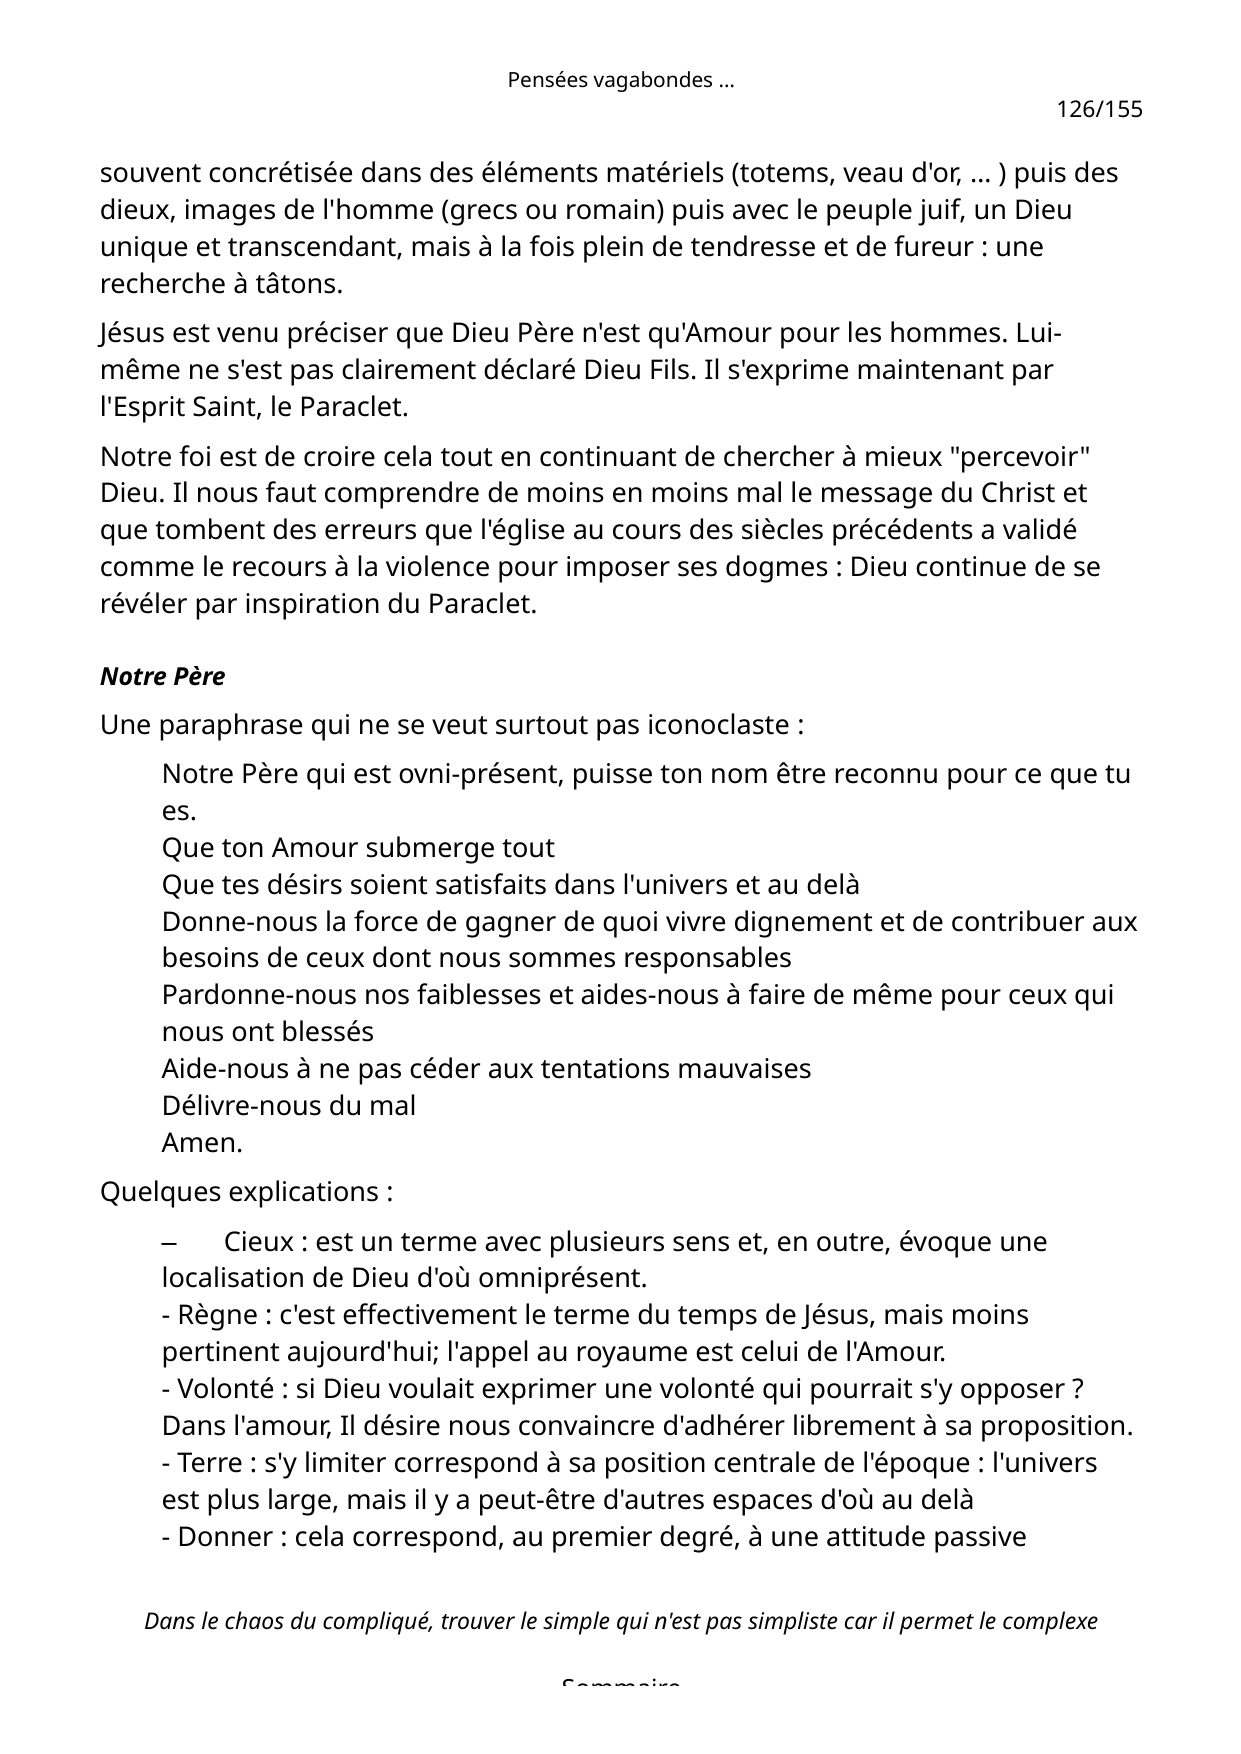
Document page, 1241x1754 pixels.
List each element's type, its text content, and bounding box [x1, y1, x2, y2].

subtitle Notre Père [99, 659, 1143, 693]
text souvent concrétisée dans des éléments matériels (totems, veau d'or, … ) puis des dieux, images de l'homme (grecs ou romain) puis avec le peuple juif, un Dieu unique et transcendant, mais à la fois plein de tendresse et de fureur : une recherche à tâtons. [99, 154, 1143, 301]
text Notre Père qui est ovni-présent, puisse ton nom être reconnu pour ce que tu es. Que ton Amour submerge tout Que tes désirs soient satisfaits dans l'univers et au delà Donne-nous la force de gagner de quoi vivre dignement et de contribuer aux besoins de ceux dont nous sommes responsables Pardonne-nous nos faiblesses et aides-nous à faire de même pour ceux qui nous ont blessés Aide-nous à ne pas céder aux tentations mauvaises Délivre-nous du mal Amen. [161, 754, 1143, 1160]
text Notre foi est de croire cela tout en continuant de chercher à mieux "percevoir" Dieu. Il nous faut comprendre de moins en moins mal le message du Christ et que tombent des erreurs que l'église au cours des siècles précédents a validé comme le recours à la violence pour imposer ses dogmes : Dieu continue de se révéler par inspiration du Paraclet. [99, 437, 1143, 621]
text Quelques explications : [99, 1173, 1143, 1209]
text Une paraphrase qui ne se veut surtout pas iconoclaste : [99, 705, 1143, 742]
text Jésus est venu préciser que Dieu Père n'est qu'Amour pour les hommes. Lui-même ne s'est pas clairement déclaré Dieu Fils. Il s'exprime maintenant par l'Esprit Saint, le Paraclet. [99, 314, 1143, 424]
list Cieux : est un terme avec plusieurs sens et, en outre, évoque une localisation de Dieu d'où omniprésent. - Règne : c'est effectivement le terme du temps de Jésus, mais moins pertinent aujourd'hui; l'appel au royaume est celui de l'Amour. - Volonté : si Dieu voulait exprimer une volonté qui pourrait s'y opposer ? Dans l'amour, Il désire nous convaincre d'adhérer librement à sa proposition. - Terre : s'y limiter correspond à sa position centrale de l'époque : l'univers est plus large, mais il y a peut-être d'autres espaces d'où au delà - Donner : cela correspond, au premier degré, à une attitude passive [161, 1222, 1143, 1554]
